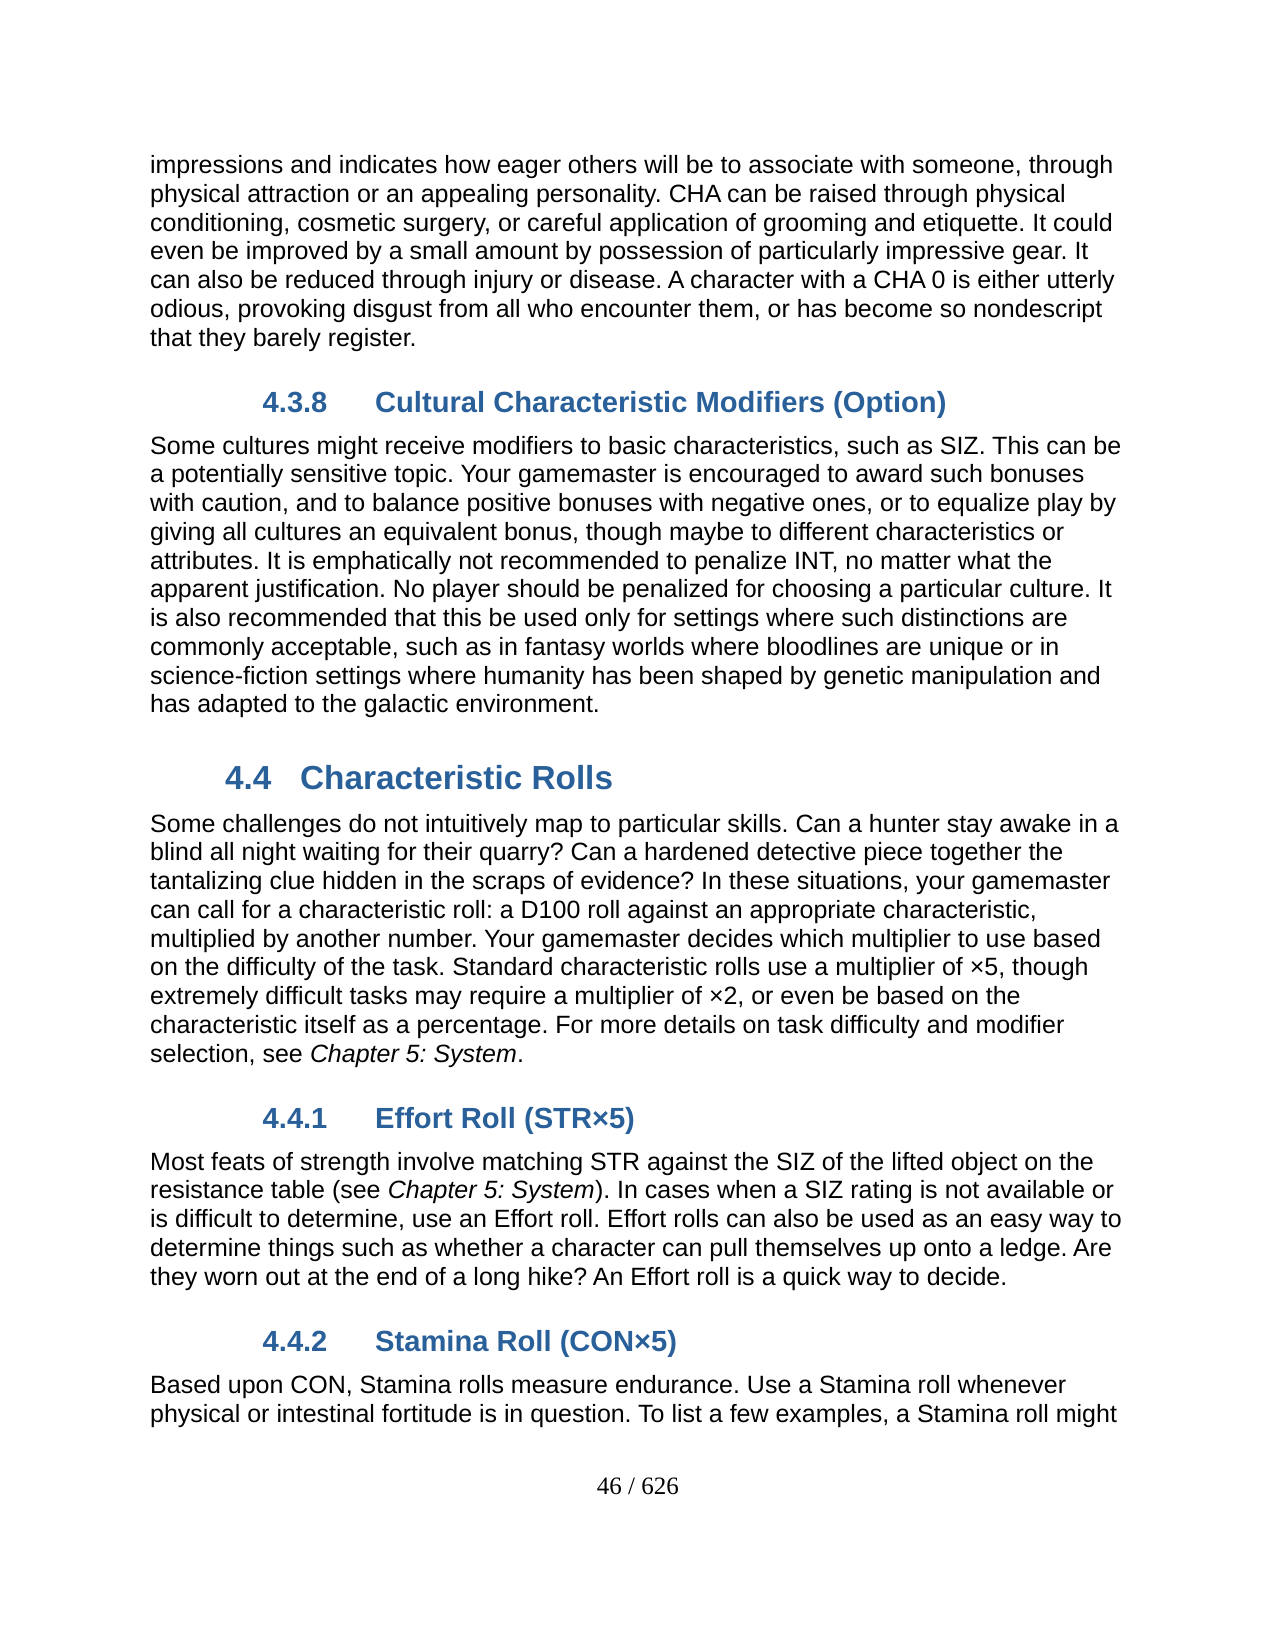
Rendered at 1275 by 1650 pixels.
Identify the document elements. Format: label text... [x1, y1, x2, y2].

text Some cultures might receive modifiers to basic characteristics, such as SIZ. This can be a potentially sensitive topic. Your gamemaster is encouraged to award such bonuses with caution, and to balance positive bonuses with negative ones, or to equalize play by giving all cultures an equivalent bonus, though maybe to different characteristics or attributes. It is emphatically not recommended to penalize INT, no matter what the apparent justification. No player should be penalized for choosing a particular culture. It is also recommended that this be used only for settings where such distinctions are commonly acceptable, such as in fantasy worlds where bloodlines are unique or in science-fiction settings where humanity has been shaped by genetic manipulation and has adapted to the galactic environment. [150, 431, 1125, 718]
text Based upon CON, Stamina rolls measure endurance. Use a Stamina roll whenever physical or intestinal fortitude is in question. To list a few examples, a Stamina roll might [150, 1370, 1125, 1427]
subtitle Cultural Characteristic Modifiers (Option) [262, 384, 1125, 418]
subtitle Stamina Roll (CON×5) [262, 1324, 1125, 1357]
subtitle Effort Roll (STR×5) [262, 1101, 1125, 1134]
text impressions and indicates how eager others will be to associate with someone, through physical attraction or an appealing personality. CHA can be raised through physical conditioning, cosmetic surgery, or careful application of grooming and etiquette. It could even be improved by a small amount by possession of particularly impressive gear. It can also be reduced through injury or disease. A character with a CHA 0 is either utterly odious, provoking disgust from all who encounter them, or has become so nondescript that they barely register. [150, 150, 1125, 351]
subtitle Characteristic Rolls [225, 758, 1125, 796]
text Some challenges do not intuitively map to particular skills. Can a hunter stay awake in a blind all night waiting for their quarry? Can a hardened detective piece together the tantalizing clue hidden in the scraps of evidence? In these situations, your gamemaster can call for a characteristic roll: a D100 roll against an appropriate characteristic, multiplied by another number. Your gamemaster decides which multiplier to use based on the difficulty of the task. Standard characteristic rolls use a multiplier of ×5, though extremely difficult tasks may require a multiplier of ×2, or even be based on the characteristic itself as a percentage. For more details on task difficulty and modifier selection, see Chapter 5: System. [150, 809, 1125, 1067]
text Most feats of strength involve matching STR against the SIZ of the lifted object on the resistance table (see Chapter 5: System). In cases when a SIZ rating is not available or is difficult to determine, use an Effort roll. Effort rolls can also be used as an easy way to determine things such as whether a character can pull themselves up onto a ledge. Are they worn out at the end of a long hike? An Effort roll is a quick way to decide. [150, 1147, 1125, 1291]
